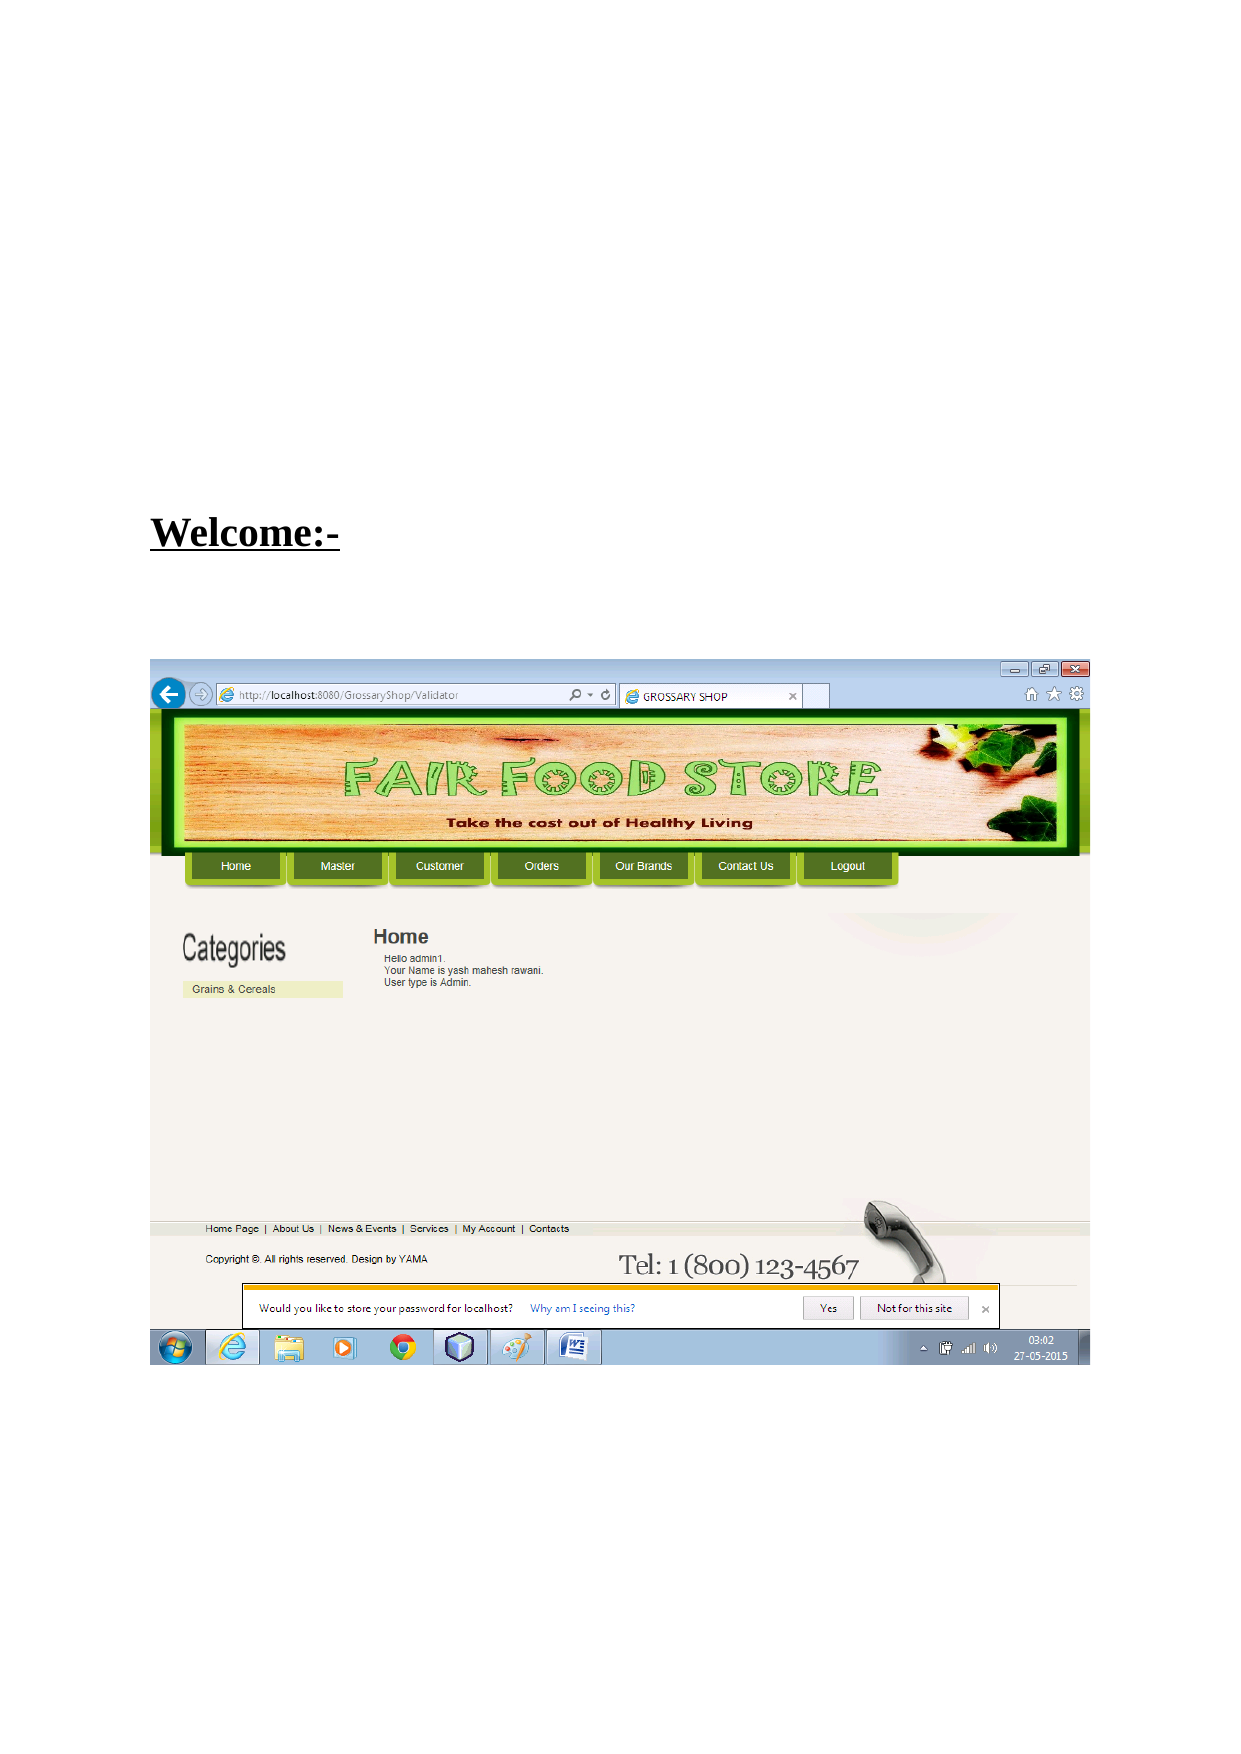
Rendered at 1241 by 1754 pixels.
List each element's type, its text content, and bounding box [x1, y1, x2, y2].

text Welcome:- [150, 508, 1090, 556]
